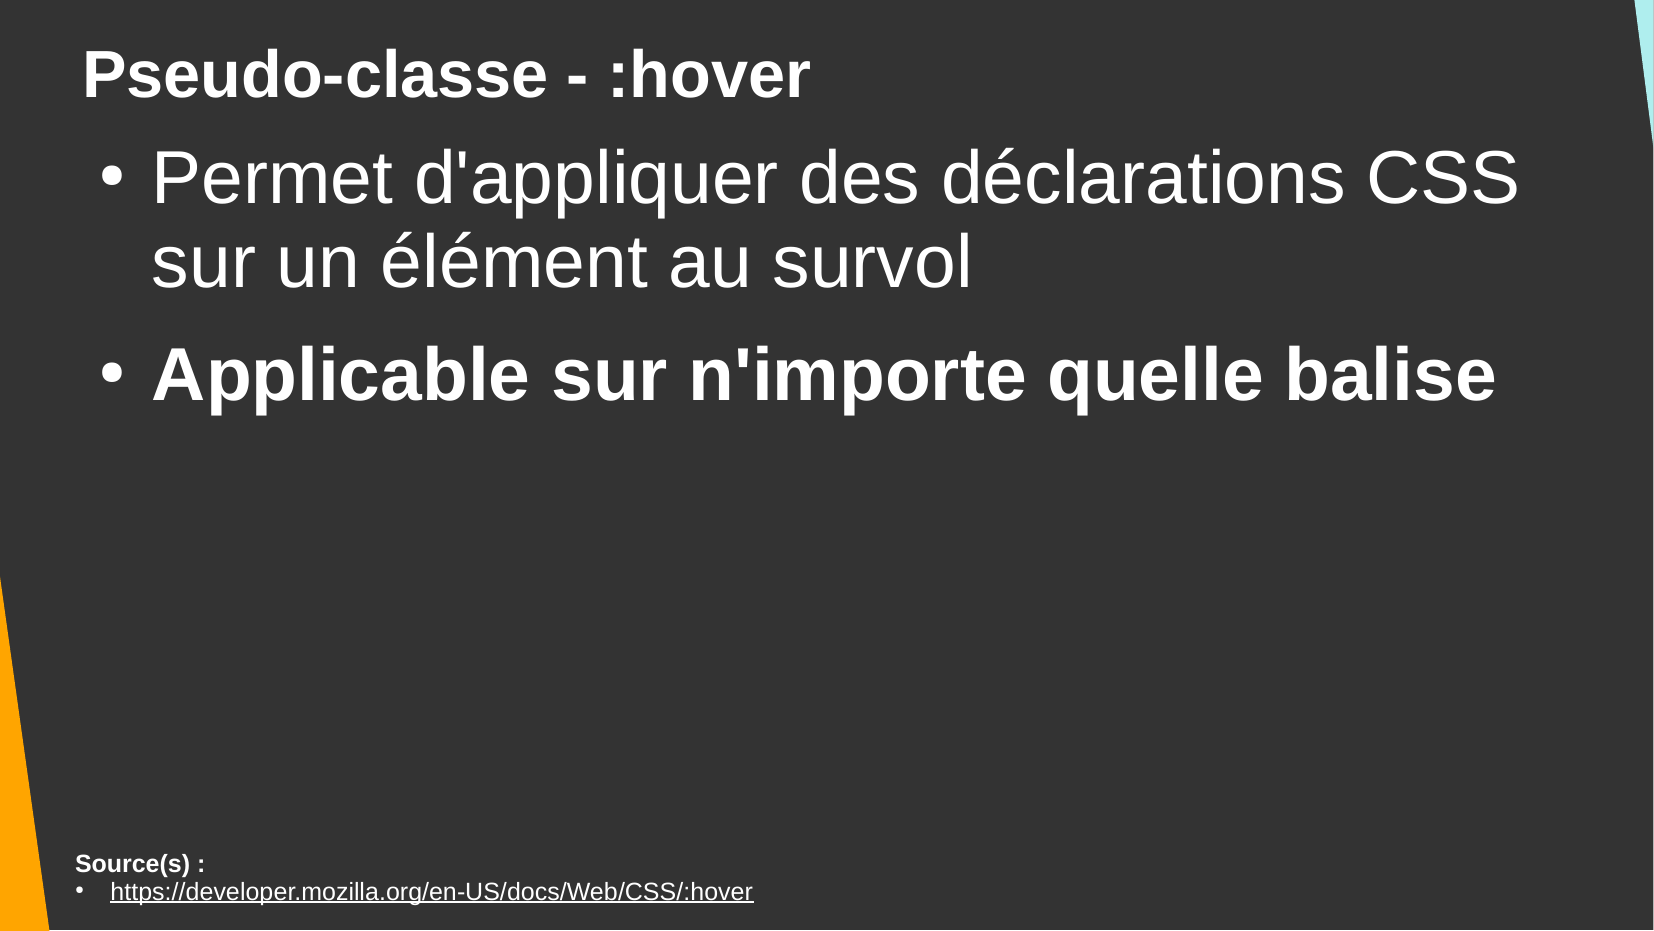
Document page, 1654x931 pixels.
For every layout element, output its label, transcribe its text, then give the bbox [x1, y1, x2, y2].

text_box Source(s) : https://developer.mozilla.org/en-US/docs/Web/CSS/:hover [60, 841, 1546, 913]
text_box [0, 576, 50, 931]
title Pseudo-classe - :hover [82, 37, 1571, 114]
list Permet d'appliquer des déclarations CSS sur un élément au survol Applicable sur n'importe quelle balise [80, 135, 1620, 733]
text_box [1634, 0, 1654, 153]
